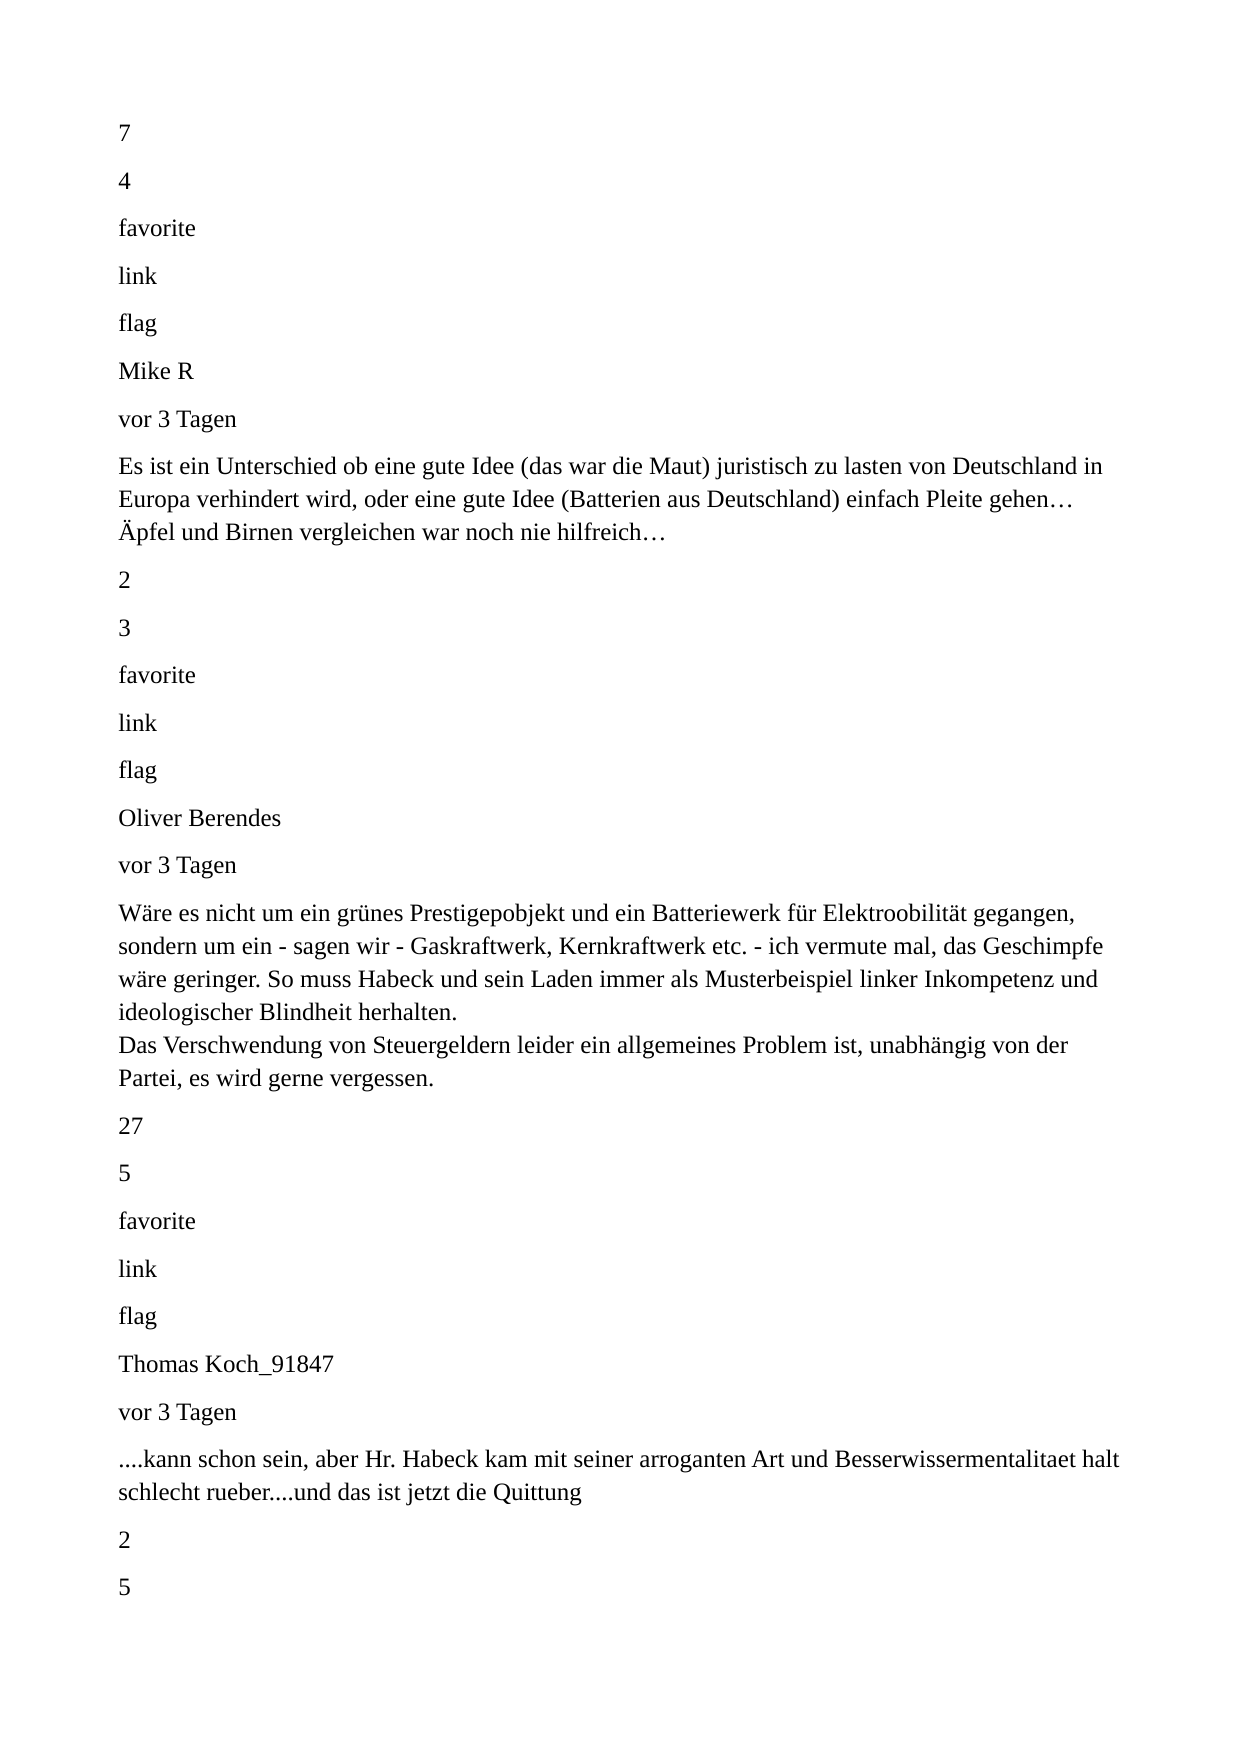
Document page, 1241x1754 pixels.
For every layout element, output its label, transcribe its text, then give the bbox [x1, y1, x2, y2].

text 5 [118, 1158, 1122, 1187]
text vor 3 Tagen [118, 404, 1122, 432]
text Wäre es nicht um ein grünes Prestigepobjekt und ein Batteriewerk für Elektroobilität gegangen, sondern um ein - sagen wir - Gaskraftwerk, Kernkraftwerk etc. - ich vermute mal, das Geschimpfe wäre geringer. So muss Habeck und sein Laden immer als Musterbeispiel linker Inkompetenz und ideologischer Blindheit herhalten. Das Verschwendung von Steuergeldern leider ein allgemeines Problem ist, unabhängig von der Partei, es wird gerne vergessen. [118, 898, 1122, 1092]
text 27 [118, 1111, 1122, 1140]
text Thomas Koch_91847 [118, 1349, 1122, 1378]
text Oliver Berendes [118, 803, 1122, 832]
text Mike R [118, 356, 1122, 385]
text 2 [118, 565, 1122, 594]
text favorite [118, 660, 1122, 689]
text vor 3 Tagen [118, 1397, 1122, 1425]
text link [118, 708, 1122, 737]
text favorite [118, 213, 1122, 242]
text favorite [118, 1206, 1122, 1235]
text link [118, 1254, 1122, 1282]
text link [118, 261, 1122, 290]
text Es ist ein Unterschied ob eine gute Idee (das war die Maut) juristisch zu lasten von Deutschland in Europa verhindert wird, oder eine gute Idee (Batterien aus Deutschland) einfach Pleite gehen… Äpfel und Birnen vergleichen war noch nie hilfreich… [118, 451, 1122, 546]
text 5 [118, 1572, 1122, 1601]
text flag [118, 755, 1122, 784]
text flag [118, 308, 1122, 337]
text ....kann schon sein, aber Hr. Habeck kam mit seiner arroganten Art und Besserwissermentalitaet halt schlecht rueber....und das ist jetzt die Quittung [118, 1444, 1122, 1506]
text vor 3 Tagen [118, 851, 1122, 879]
text 2 [118, 1525, 1122, 1553]
text flag [118, 1301, 1122, 1330]
text 3 [118, 613, 1122, 641]
text 7 [118, 118, 1122, 147]
text 4 [118, 166, 1122, 194]
